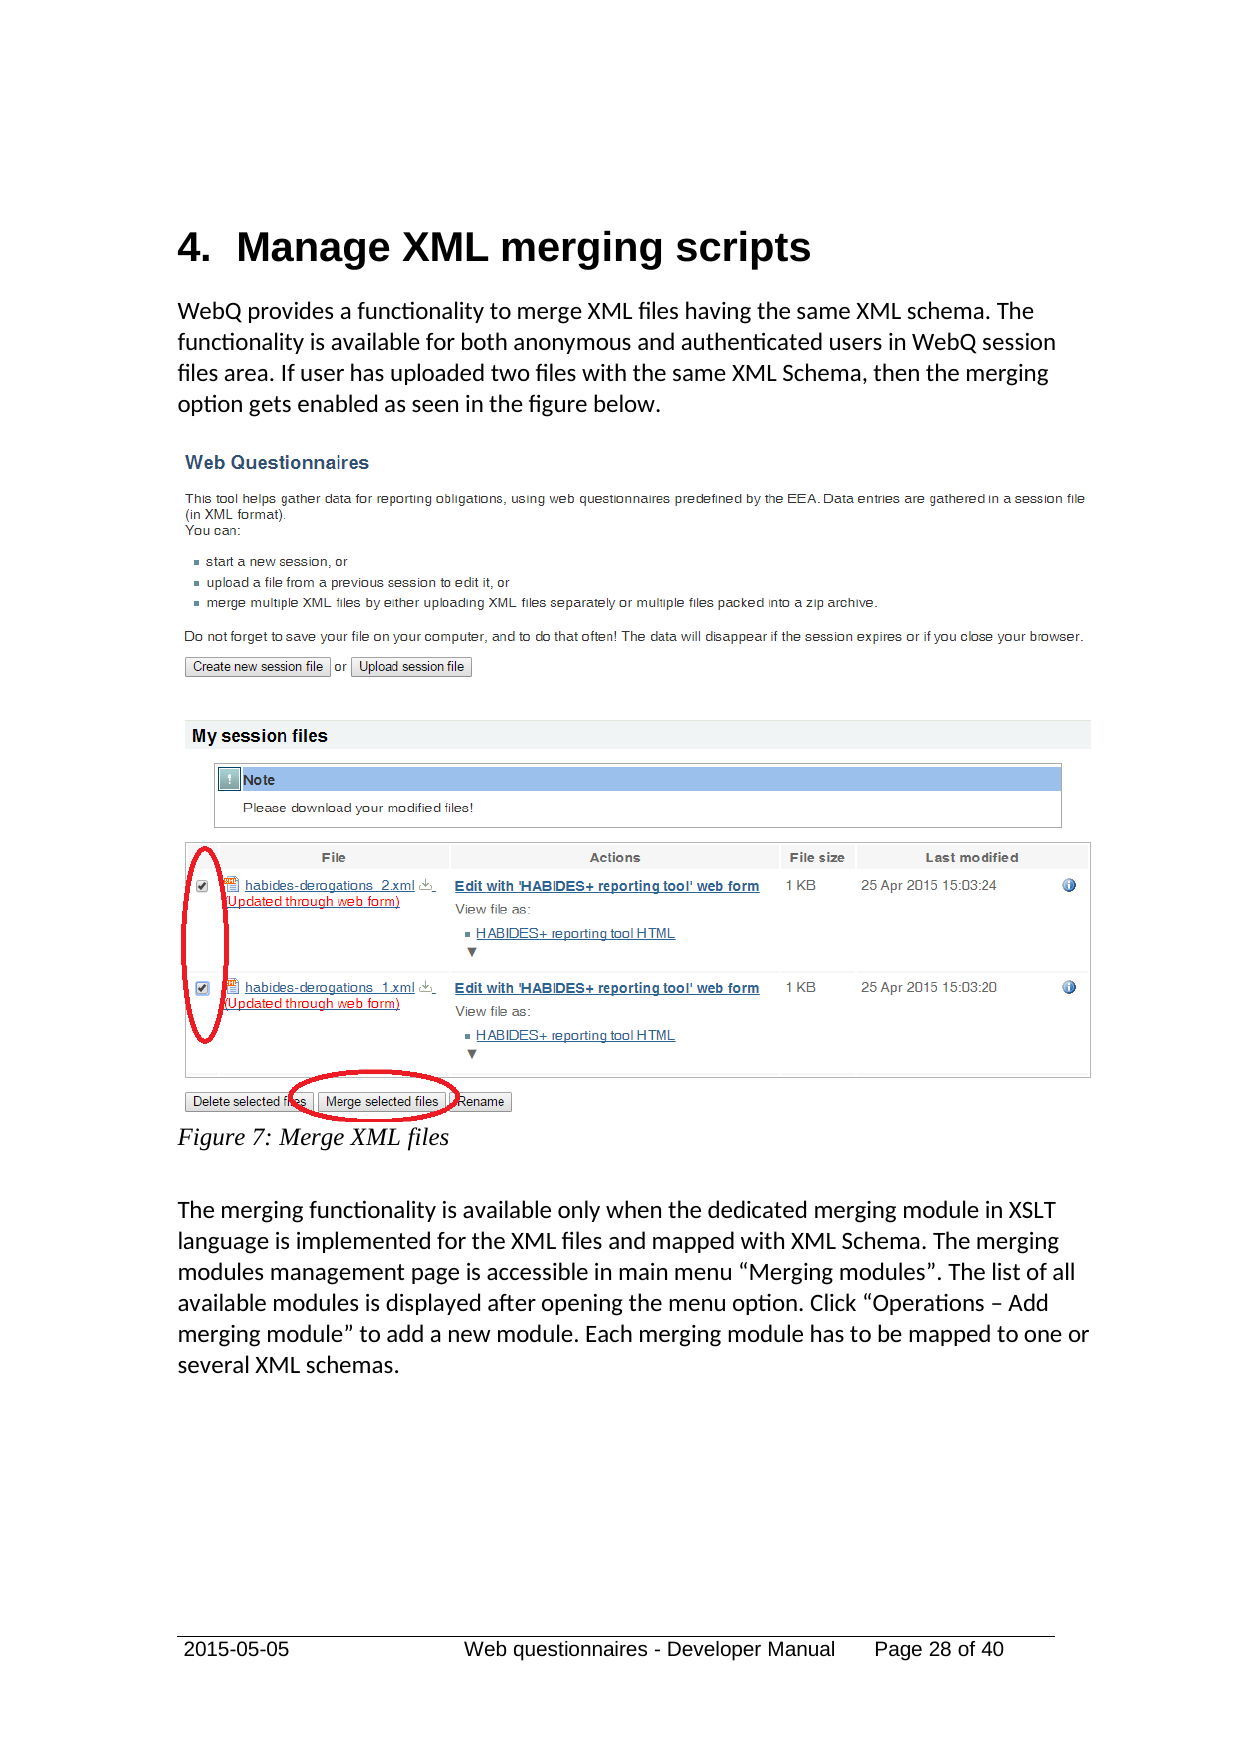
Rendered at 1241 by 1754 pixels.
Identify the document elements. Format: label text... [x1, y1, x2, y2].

subtitle Manage XML merging scripts [177, 222, 1092, 270]
text Figure 7: Merge XML files [177, 1122, 1092, 1151]
text The merging functionality is available only when the dedicated merging module in XSLT language is implemented for the XML files and mapped with XML Schema. The merging modules management page is accessible in main menu “Merging modules”. The list of all available modules is displayed after opening the menu option. Click “Operations – Add merging module” to add a new module. Each merging module has to be mapped to one or several XML schemas. [177, 1194, 1092, 1380]
text WebQ provides a functionality to merge XML files having the same XML schema. The functionality is available for both anonymous and authenticated users in WebQ session files area. If user has uploaded two files with the same XML Schema, then the merging option gets enabled as seen in the figure below. [177, 295, 1092, 419]
picture [177, 443, 1093, 1122]
